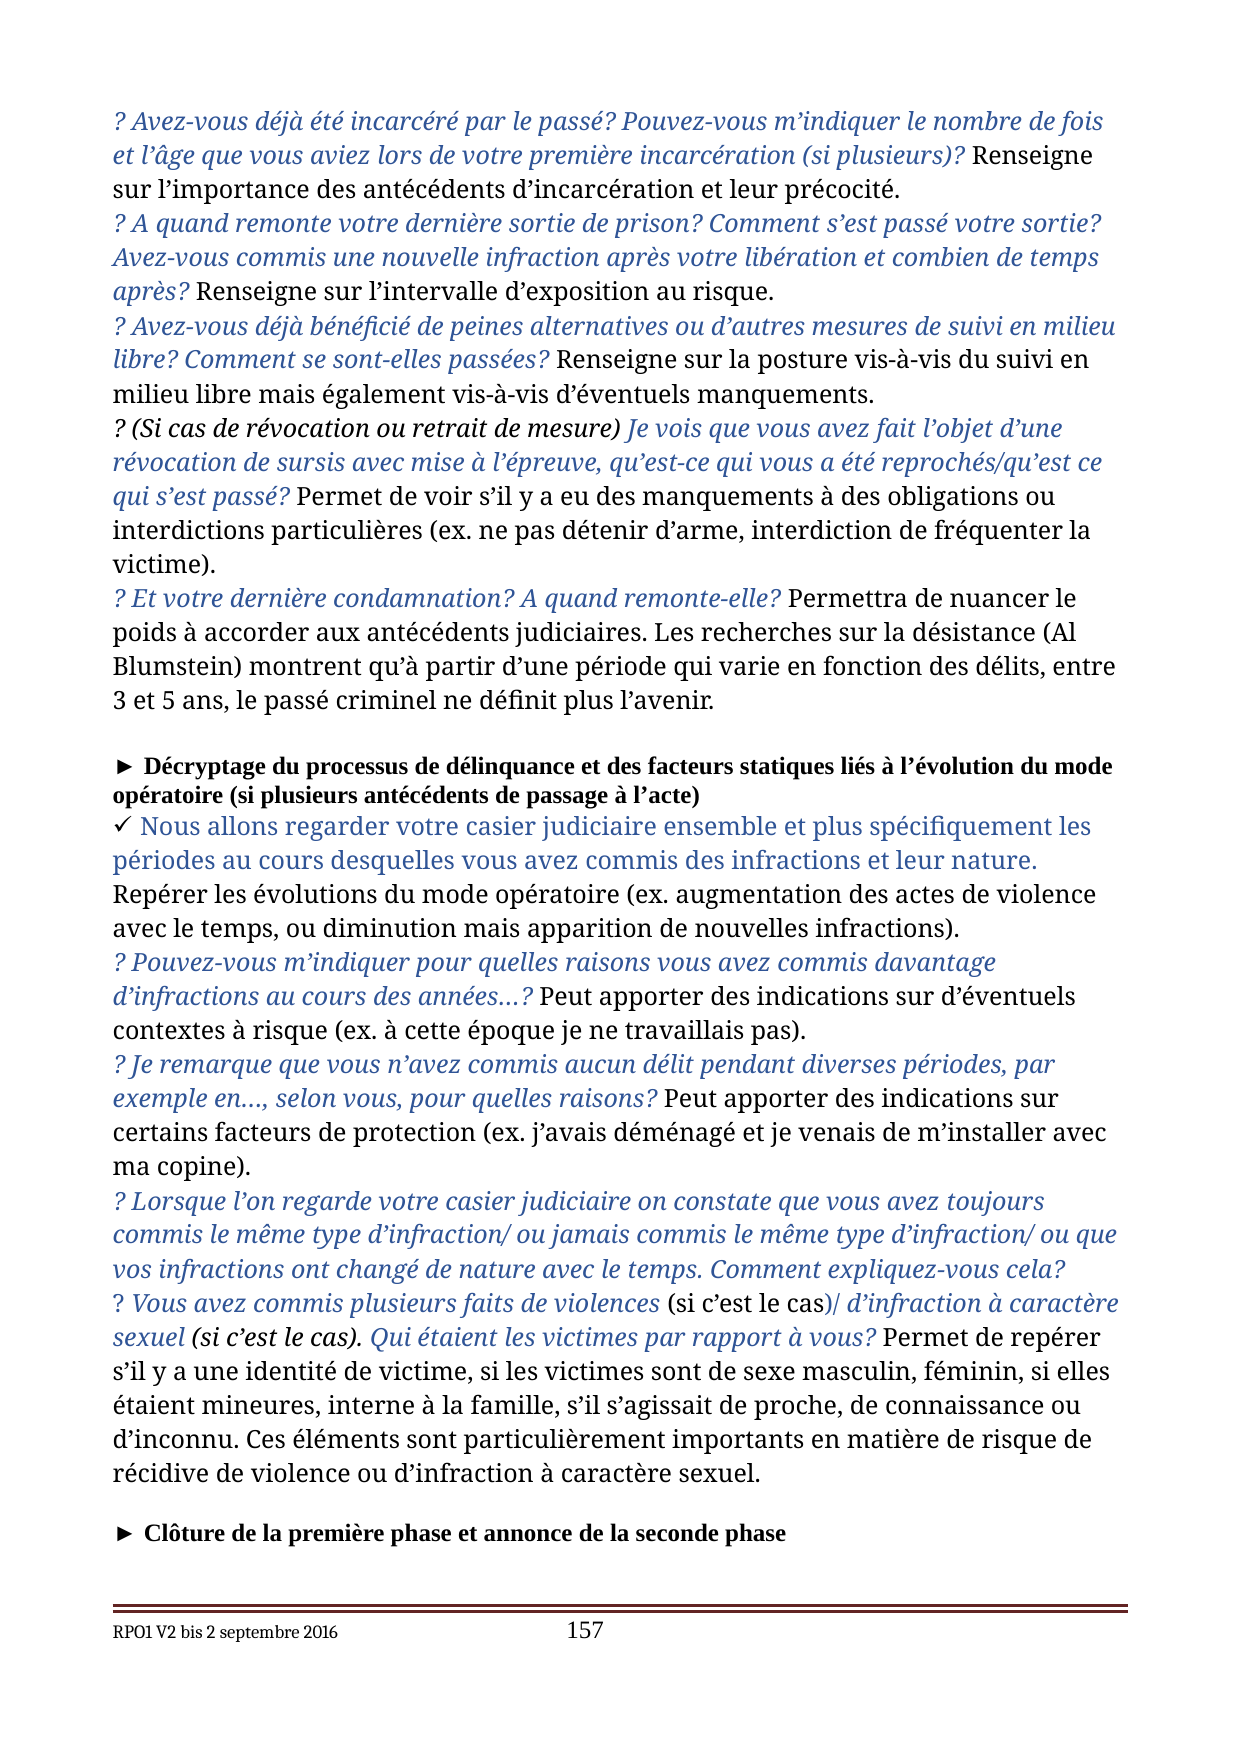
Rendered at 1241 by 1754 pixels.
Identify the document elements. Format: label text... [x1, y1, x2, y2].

text ► Décryptage du processus de délinquance et des facteurs statiques liés à l’évolution du mode opératoire (si plusieurs antécédents de passage à l’acte) [112, 751, 1128, 808]
text ? A quand remonte votre dernière sortie de prison? Comment s’est passé votre sortie? Avez-vous commis une nouvelle infraction après votre libération et combien de temps après? Renseigne sur l’intervalle d’exposition au risque. [112, 206, 1128, 308]
text  Nous allons regarder votre casier judiciaire ensemble et plus spécifiquement les périodes au cours desquelles vous avez commis des infractions et leur nature. [112, 808, 1128, 877]
text Repérer les évolutions du mode opératoire (ex. augmentation des actes de violence avec le temps, ou diminution mais apparition de nouvelles infractions). [112, 877, 1128, 945]
text ? Et votre dernière condamnation? A quand remonte-elle? Permettra de nuancer le poids à accorder aux antécédents judiciaires. Les recherches sur la désistance (Al Blumstein) montrent qu’à partir d’une période qui varie en fonction des délits, entre 3 et 5 ans, le passé criminel ne définit plus l’avenir. [112, 581, 1128, 717]
text ? Je remarque que vous n’avez commis aucun délit pendant diverses périodes, par exemple en…, selon vous, pour quelles raisons? Peut apporter des indications sur certains facteurs de protection (ex. j’avais déménagé et je venais de m’installer avec ma copine). [112, 1047, 1128, 1183]
text ? Pouvez-vous m’indiquer pour quelles raisons vous avez commis davantage d’infractions au cours des années…? Peut apporter des indications sur d’éventuels contextes à risque (ex. à cette époque je ne travaillais pas). [112, 945, 1128, 1047]
text ► Clôture de la première phase et annonce de la seconde phase [112, 1518, 1128, 1547]
text ? Avez-vous déjà bénéficié de peines alternatives ou d’autres mesures de suivi en milieu libre? Comment se sont-elles passées? Renseigne sur la posture vis-à-vis du suivi en milieu libre mais également vis-à-vis d’éventuels manquements. [112, 308, 1128, 410]
text ? Avez-vous déjà été incarcéré par le passé? Pouvez-vous m’indiquer le nombre de fois et l’âge que vous aviez lors de votre première incarcération (si plusieurs)? Renseigne sur l’importance des antécédents d’incarcération et leur précocité. [112, 104, 1128, 206]
text ? Lorsque l’on regarde votre casier judiciaire on constate que vous avez toujours commis le même type d’infraction/ ou jamais commis le même type d’infraction/ ou que vos infractions ont changé de nature avec le temps. Comment expliquez-vous cela? [112, 1183, 1128, 1285]
text ? (Si cas de révocation ou retrait de mesure) Je vois que vous avez fait l’objet d’une révocation de sursis avec mise à l’épreuve, qu’est-ce qui vous a été reprochés/qu’est ce qui s’est passé? Permet de voir s’il y a eu des manquements à des obligations ou interdictions particulières (ex. ne pas détenir d’arme, interdiction de fréquenter la victime). [112, 410, 1128, 581]
text ? Vous avez commis plusieurs faits de violences (si c’est le cas)/ d’infraction à caractère sexuel (si c’est le cas). Qui étaient les victimes par rapport à vous? Permet de repérer s’il y a une identité de victime, si les victimes sont de sexe masculin, féminin, si elles étaient mineures, interne à la famille, s’il s’agissait de proche, de connaissance ou d’inconnu. Ces éléments sont particulièrement importants en matière de risque de récidive de violence ou d’infraction à caractère sexuel. [112, 1285, 1128, 1490]
